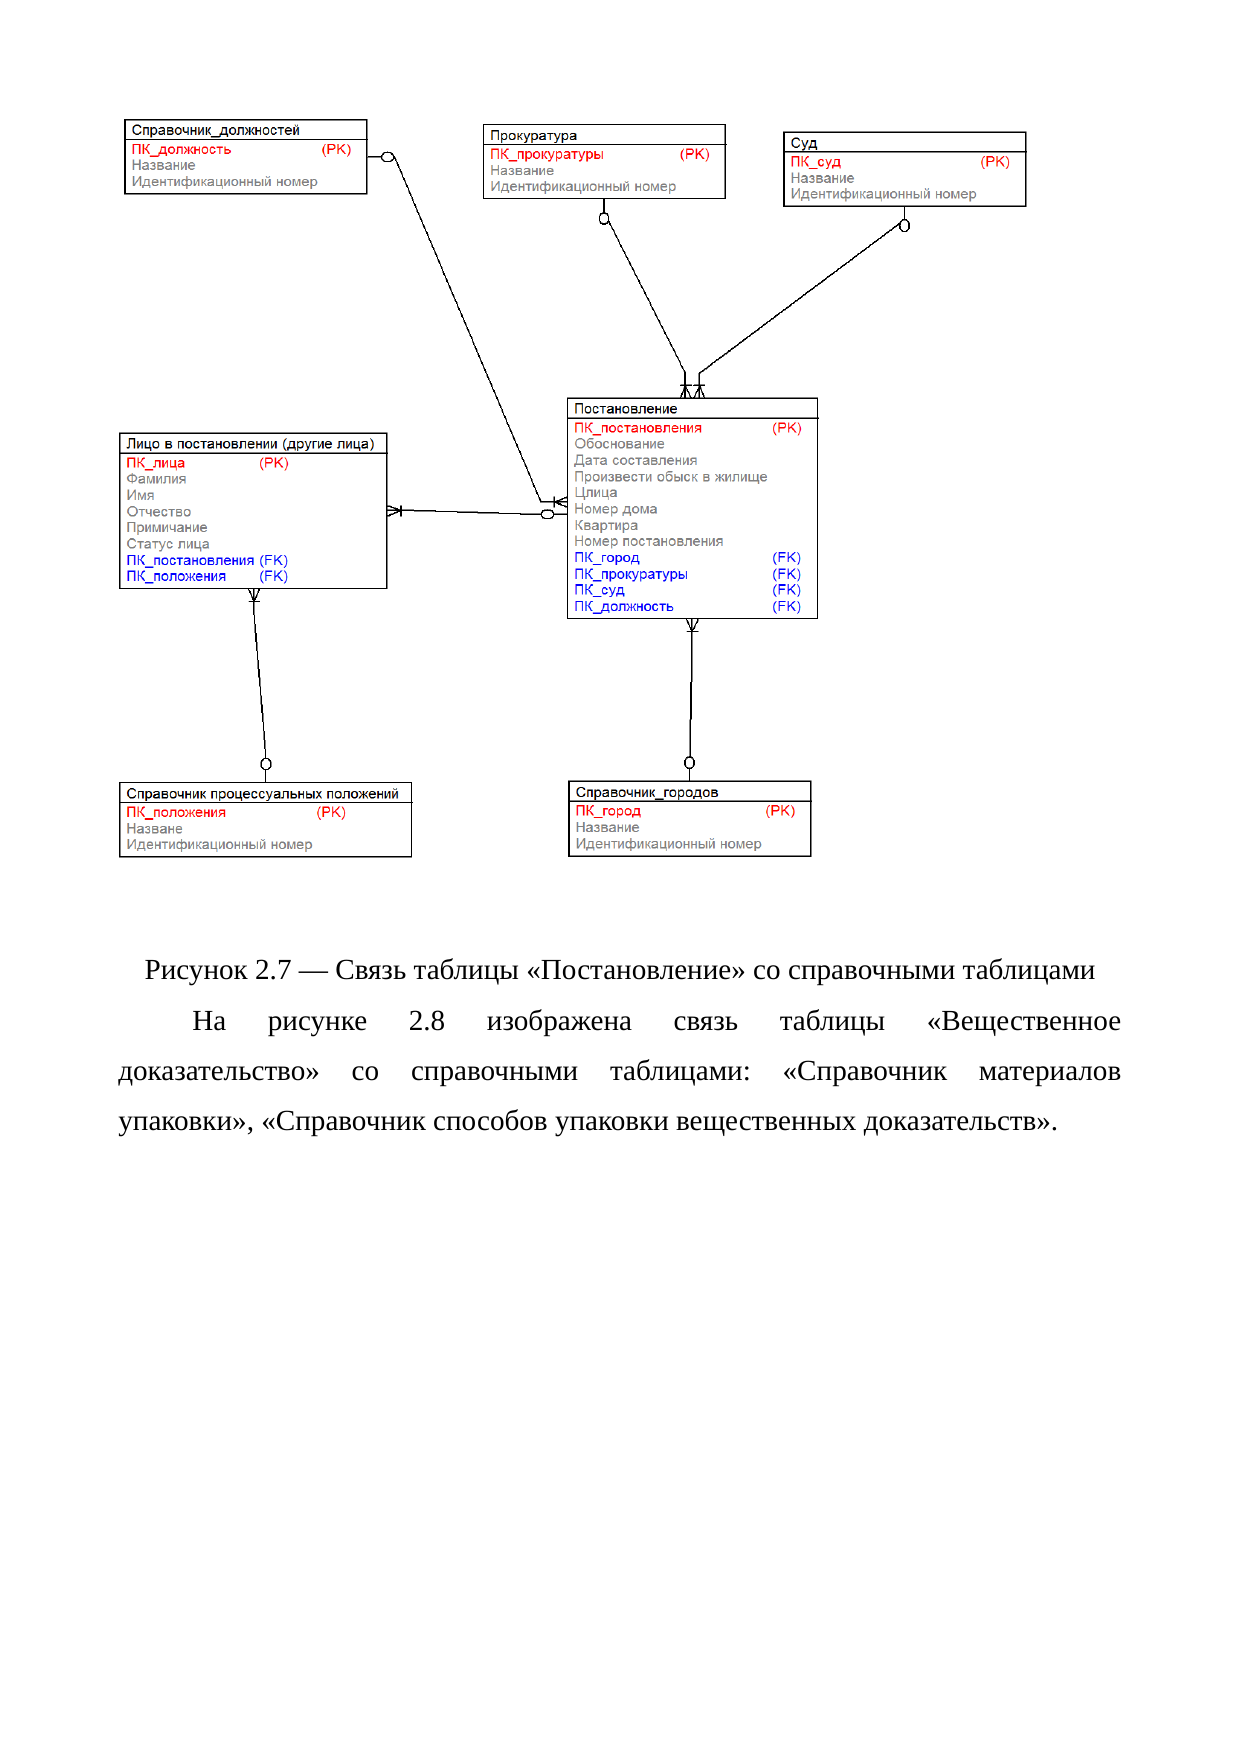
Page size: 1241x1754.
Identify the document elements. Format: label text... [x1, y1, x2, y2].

text Рисунок 2.7 — Связь таблицы «Постановление» со справочными таблицами [118, 936, 1122, 986]
picture [118, 118, 1122, 936]
text На рисунке 2.8 изображена связь таблицы «Вещественное доказательство» со справочными таблицами: «Справочник материалов упаковки», «Справочник способов упаковки вещественных доказательств». [118, 1003, 1122, 1137]
